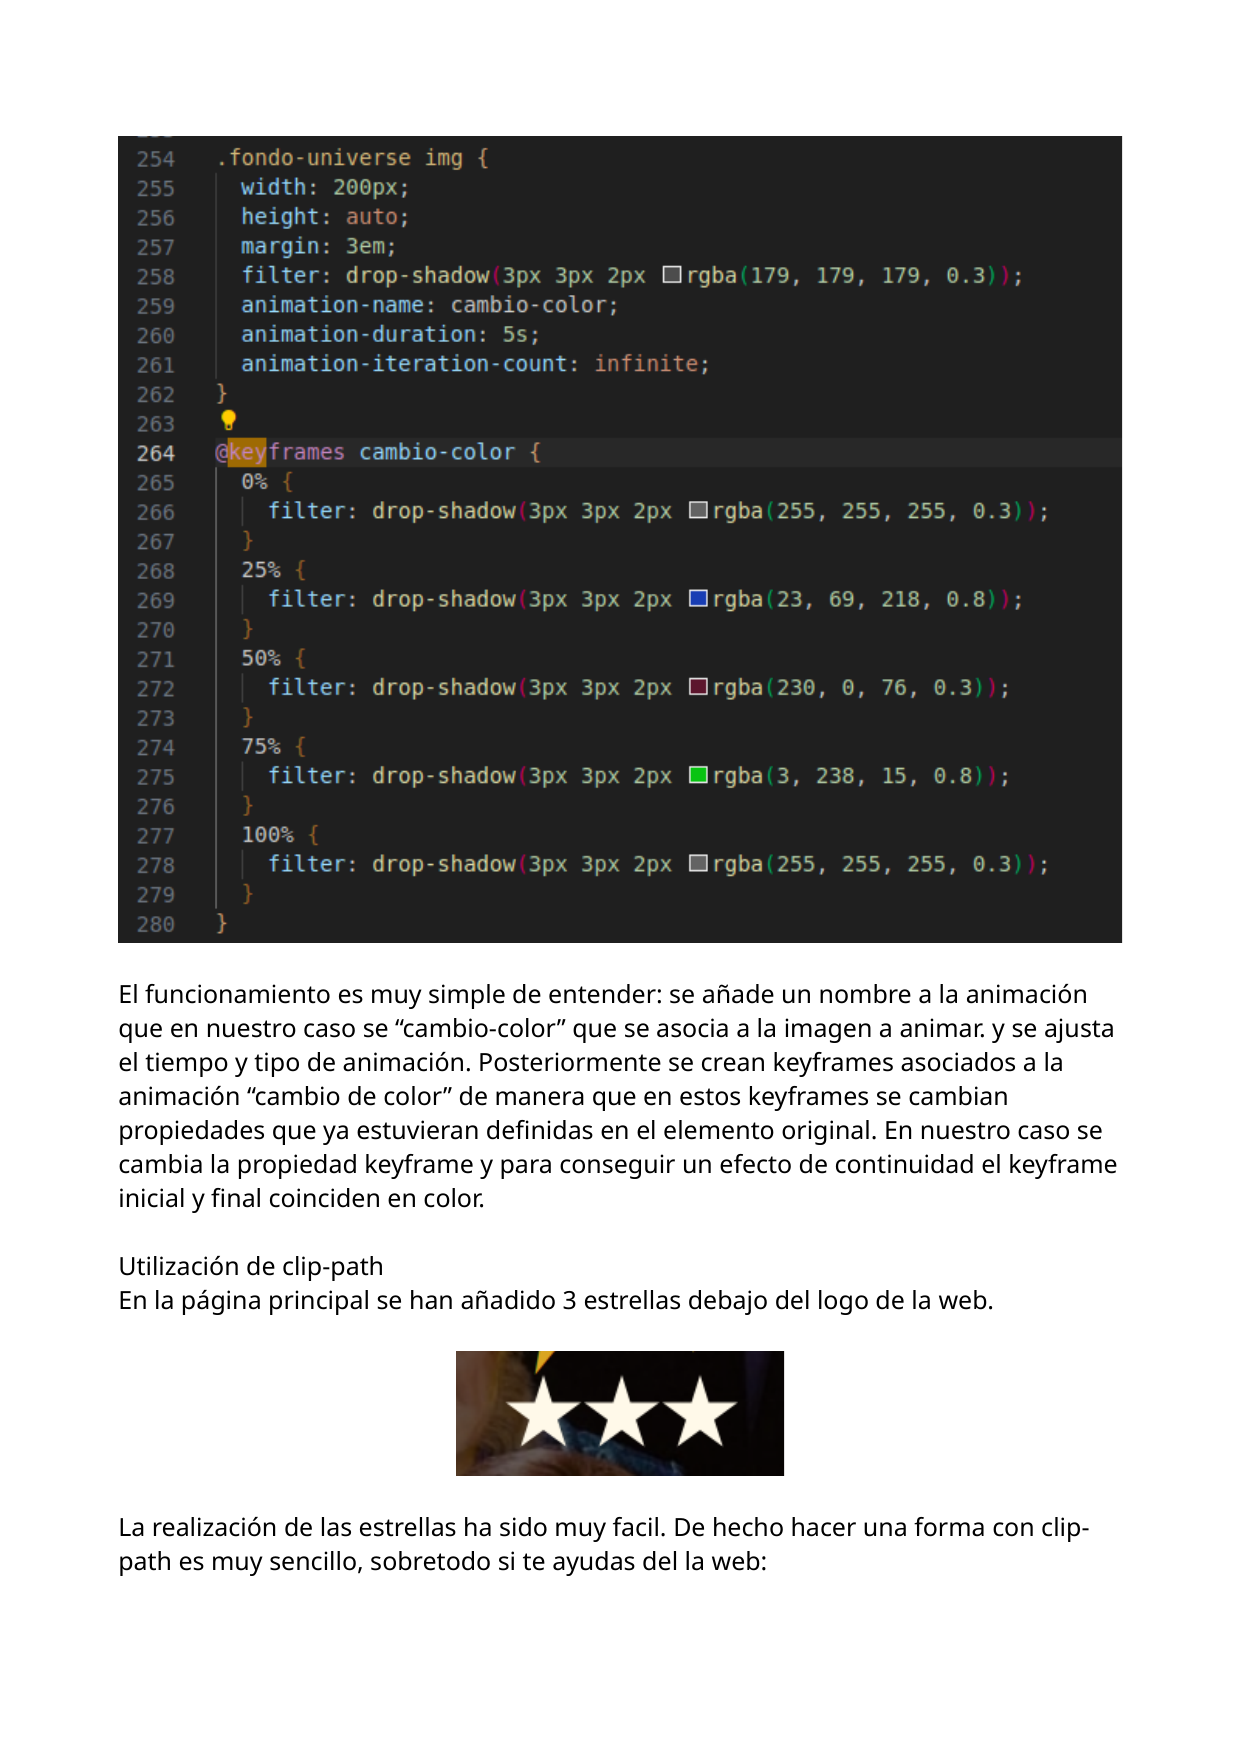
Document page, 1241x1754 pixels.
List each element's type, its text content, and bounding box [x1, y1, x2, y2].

text La realización de las estrellas ha sido muy facil. De hecho hacer una forma con clip-path es muy sencillo, sobretodo si te ayudas del la web: [118, 1510, 1122, 1578]
picture [118, 136, 1123, 943]
picture [456, 1351, 785, 1476]
text El funcionamiento es muy simple de entender: se añade un nombre a la animación que en nuestro caso se “cambio-color” que se asocia a la imagen a animar. y se ajusta el tiempo y tipo de animación. Posteriormente se crean keyframes asociados a la animación “cambio de color” de manera que en estos keyframes se cambian propiedades que ya estuvieran definidas en el elemento original. En nuestro caso se cambia la propiedad keyframe y para conseguir un efecto de continuidad el keyframe inicial y final coinciden en color. [118, 976, 1122, 1215]
text En la página principal se han añadido 3 estrellas debajo del logo de la web. [118, 1283, 1122, 1317]
text Utilización de clip-path [118, 1249, 1122, 1283]
